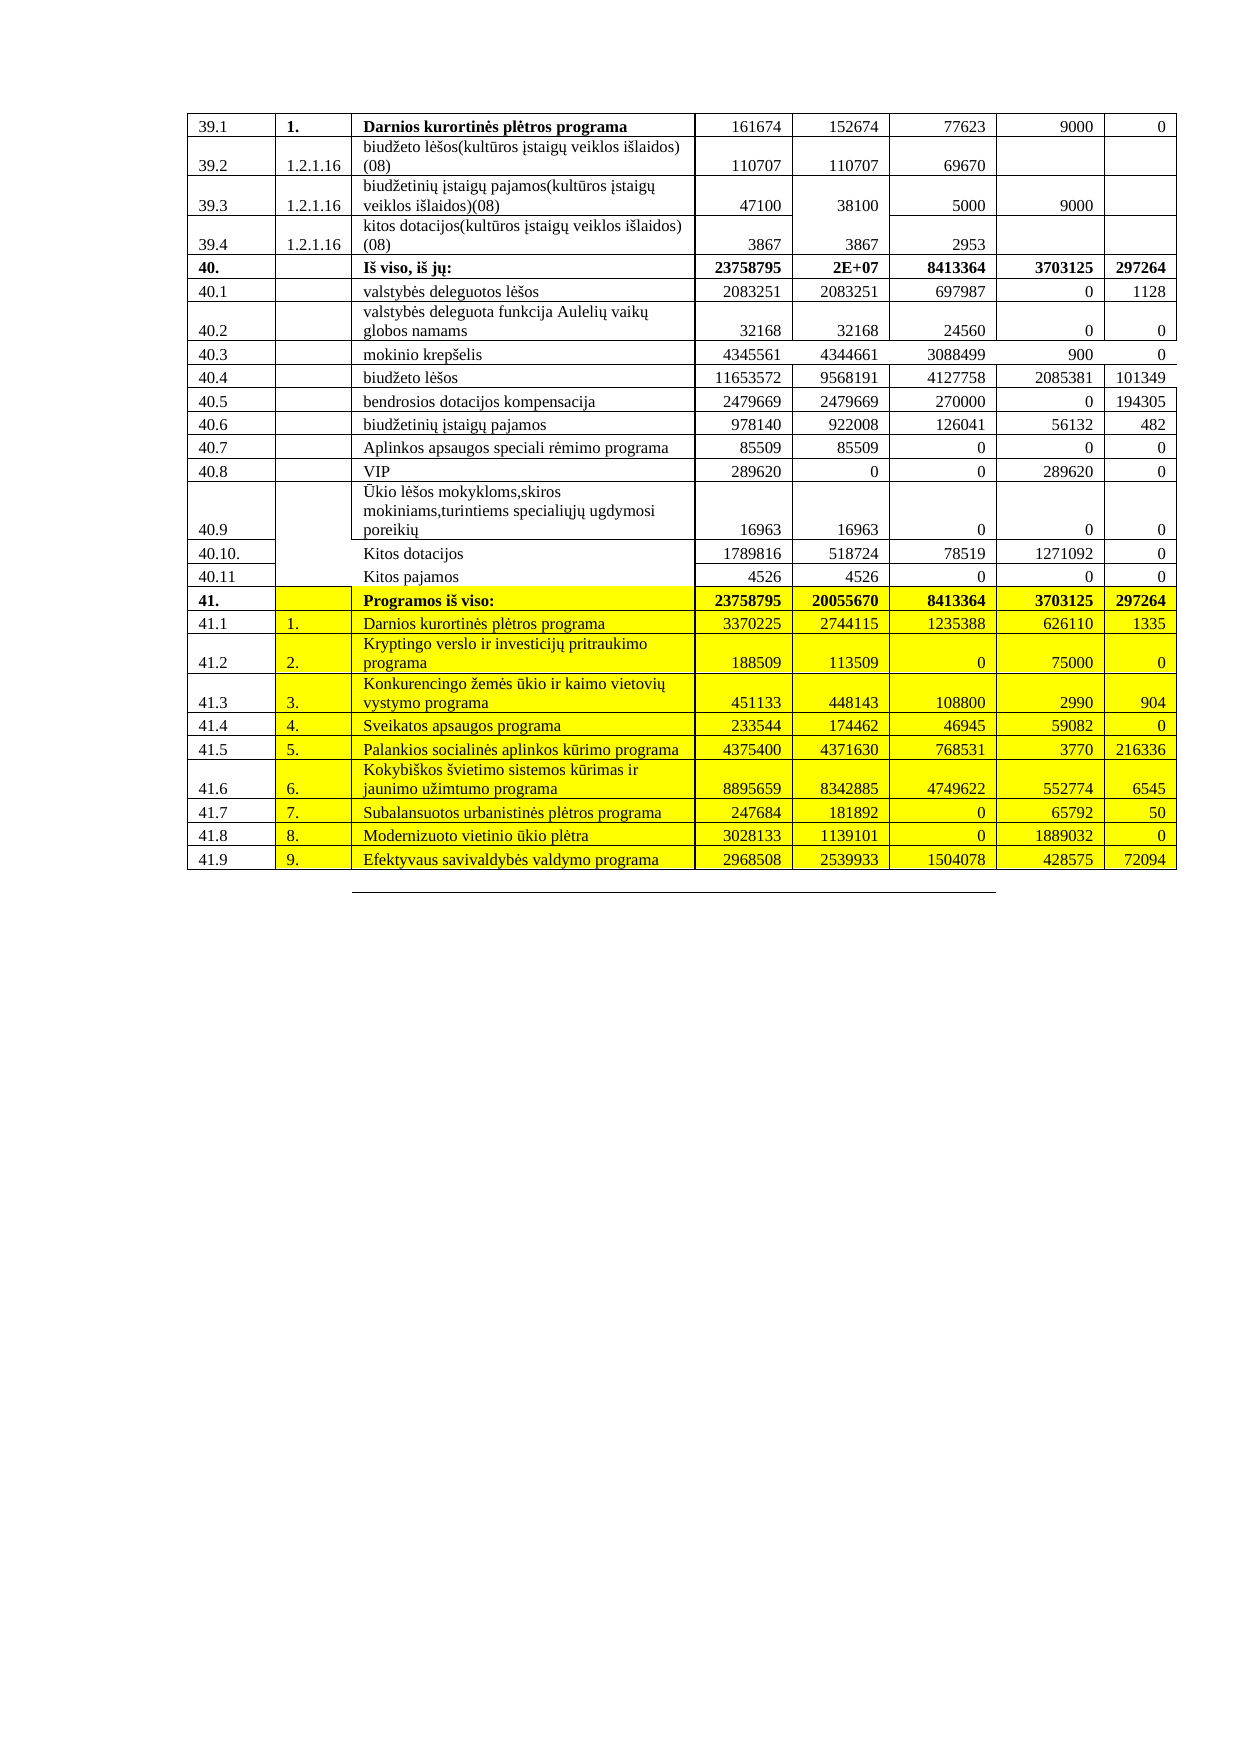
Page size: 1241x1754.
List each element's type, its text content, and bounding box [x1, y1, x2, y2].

table_cell 41.4 [188, 713, 275, 735]
table_cell 1139101 [793, 823, 889, 845]
table_cell 40.3 [188, 341, 275, 364]
table_cell 152674 [793, 114, 889, 136]
table_cell Programos iš viso: [352, 586, 694, 610]
table_cell [276, 482, 351, 539]
table_cell Ūkio lėšos mokykloms,skiros mokiniams,turintiems specialiųjų ugdymosi poreikių [352, 482, 694, 539]
table_cell 0 [1104, 341, 1177, 364]
table_cell 1335 [1105, 611, 1176, 633]
table_cell VIP [352, 459, 694, 481]
table_cell [890, 935, 996, 958]
table_cell 41.7 [188, 799, 275, 822]
table_cell 41.2 [188, 634, 275, 672]
table_cell 32168 [696, 302, 792, 340]
table_cell 5. [276, 736, 351, 759]
table_cell 4345561 [696, 341, 792, 364]
table_cell [276, 539, 352, 563]
table_cell 0 [1105, 540, 1176, 563]
table_cell 2968508 [696, 846, 792, 868]
table_cell 482 [1105, 412, 1176, 434]
table_cell Subalansuotos urbanistinės plėtros programa [352, 799, 694, 822]
table_cell 1789816 [696, 540, 792, 563]
table_cell 9. [276, 846, 351, 868]
table_cell 38100 [793, 176, 889, 214]
table_cell 41.1 [188, 611, 275, 633]
table_cell 0 [997, 564, 1104, 586]
table_cell [275, 915, 352, 934]
table_cell Konkurencingo žemės ūkio ir kaimo vietovių vystymo programa [352, 674, 694, 712]
table_cell [352, 935, 695, 958]
table_cell 72094 [1105, 846, 1176, 868]
table_cell 1. [276, 114, 351, 136]
table_cell 518724 [793, 540, 889, 563]
table_cell 40.8 [188, 459, 275, 481]
table_cell [695, 870, 792, 892]
table_cell 0 [997, 388, 1104, 411]
table_cell 297264 [1105, 587, 1176, 610]
table_cell kitos dotacijos(kultūros įstaigų veiklos išlaidos)(08) [352, 216, 694, 254]
table_cell 0 [890, 823, 996, 845]
table_cell [276, 365, 351, 387]
table_cell 1.2.1.16 [276, 137, 351, 175]
table_cell 0 [997, 279, 1104, 301]
table_cell 900 [996, 341, 1104, 364]
table_cell 40. [188, 255, 275, 277]
table_cell 40.10. [188, 540, 275, 563]
table_cell 922008 [793, 412, 889, 434]
table_cell 1504078 [890, 846, 996, 868]
table_cell biudžetinių įstaigų pajamos(kultūros įstaigų veiklos išlaidos)(08) [352, 176, 694, 214]
table_cell [996, 870, 1104, 892]
table_cell [792, 893, 890, 915]
table_cell 8413364 [890, 587, 996, 610]
table_cell 50 [1105, 799, 1176, 822]
table_cell 75000 [997, 634, 1104, 672]
table_cell [996, 935, 1104, 958]
table_cell 174462 [793, 713, 889, 735]
table_cell Aplinkos apsaugos speciali rėmimo programa [352, 435, 694, 457]
table_cell 904 [1105, 674, 1176, 712]
table_cell 47100 [696, 176, 792, 214]
table_cell 41.3 [188, 674, 275, 712]
table_cell 4375400 [696, 736, 792, 759]
table_cell 7. [276, 799, 351, 822]
table_cell [276, 412, 351, 434]
table_cell [187, 915, 275, 934]
table_cell [1105, 176, 1176, 214]
table_cell 4344661 [792, 341, 890, 364]
table_cell 9568191 [793, 365, 889, 387]
table_cell [276, 255, 351, 277]
table_cell 23758795 [696, 587, 792, 610]
table_cell 188509 [696, 634, 792, 672]
table_cell 8895659 [696, 760, 792, 798]
table_cell Sveikatos apsaugos programa [352, 713, 694, 735]
table_cell 1889032 [997, 823, 1104, 845]
table_cell Kitos dotacijos [352, 540, 694, 563]
table_cell 40.5 [188, 388, 275, 411]
table_cell 23758795 [696, 255, 792, 277]
table_cell 3703125 [997, 255, 1104, 277]
table_cell 41.6 [188, 760, 275, 798]
table_cell 4526 [793, 564, 889, 586]
table_cell [695, 893, 792, 915]
table_cell 9000 [997, 114, 1104, 136]
table_cell 126041 [890, 412, 996, 434]
table_cell 40.1 [188, 279, 275, 301]
table_cell [276, 302, 351, 340]
table_cell 85509 [793, 435, 889, 457]
table_cell [275, 935, 352, 958]
table_cell 59082 [997, 713, 1104, 735]
table_cell 110707 [793, 137, 889, 175]
table_cell 2744115 [793, 611, 889, 633]
table_cell biudžetinių įstaigų pajamos [352, 412, 694, 434]
table_cell 0 [1105, 564, 1176, 586]
table_cell [695, 935, 792, 958]
table_cell [352, 915, 695, 934]
table_cell 5000 [890, 176, 996, 214]
table_cell 0 [890, 564, 996, 586]
table_cell [276, 435, 351, 457]
table_cell 1235388 [890, 611, 996, 633]
table_cell 8413364 [890, 255, 996, 277]
table_cell 101349 [1105, 365, 1177, 387]
table_cell [276, 563, 352, 586]
table_cell [695, 915, 792, 934]
table_cell 4127758 [890, 365, 996, 387]
table_cell 2E+07 [793, 255, 889, 277]
table_cell 0 [997, 482, 1104, 539]
table_cell 428575 [997, 846, 1104, 868]
table_cell 0 [1105, 482, 1176, 539]
table_cell 2083251 [696, 279, 792, 301]
table_cell [276, 341, 351, 364]
table_cell 16963 [696, 482, 792, 539]
table_cell 2085381 [997, 365, 1104, 387]
table_cell 20055670 [793, 587, 889, 610]
table_cell 0 [890, 799, 996, 822]
table_cell 40.7 [188, 435, 275, 457]
table_cell 247684 [696, 799, 792, 822]
table_cell [792, 915, 890, 934]
table_cell 233544 [696, 713, 792, 735]
table_cell 3770 [997, 736, 1104, 759]
table_cell 0 [890, 482, 996, 539]
table_cell 32168 [793, 302, 889, 340]
table_cell 448143 [793, 674, 889, 712]
table_cell 77623 [890, 114, 996, 136]
table_cell [792, 870, 890, 892]
table_cell Kryptingo verslo ir investicijų pritraukimo programa [352, 634, 694, 672]
table_cell [890, 893, 996, 915]
table_cell 0 [1105, 713, 1176, 735]
table_cell 56132 [997, 412, 1104, 434]
table_cell 270000 [890, 388, 996, 411]
table_cell [997, 137, 1104, 175]
table_cell mokinio krepšelis [352, 341, 694, 364]
table_cell [276, 587, 351, 610]
table_cell 40.6 [188, 412, 275, 434]
table_cell 0 [1105, 435, 1176, 457]
table_cell [996, 892, 1104, 915]
table_cell 0 [997, 302, 1104, 340]
table_cell 3370225 [696, 611, 792, 633]
table_cell 2479669 [696, 388, 792, 411]
table_cell Iš viso, iš jų: [352, 255, 694, 277]
table_cell 69670 [890, 137, 996, 175]
table_cell 4371630 [793, 736, 889, 759]
table_cell 626110 [997, 611, 1104, 633]
table_cell 24560 [890, 302, 996, 340]
table_cell 3867 [793, 215, 889, 254]
table_cell 40.2 [188, 302, 275, 340]
table_cell 297264 [1105, 255, 1176, 277]
table_cell 2953 [890, 216, 996, 254]
table_cell 2990 [997, 674, 1104, 712]
table_cell 85509 [696, 435, 792, 457]
table_cell 194305 [1105, 388, 1176, 411]
table_cell 1. [276, 611, 351, 633]
table_cell 39.1 [188, 114, 275, 136]
table_cell 39.4 [188, 216, 275, 254]
table_cell Darnios kurortinės plėtros programa [352, 611, 694, 633]
table_cell 3028133 [696, 823, 792, 845]
table_cell 4. [276, 713, 351, 735]
table_cell Efektyvaus savivaldybės valdymo programa [352, 846, 694, 868]
table_cell valstybės deleguotos lėšos [352, 279, 694, 301]
table_cell 8. [276, 823, 351, 845]
table_cell Kokybiškos švietimo sistemos kūrimas ir jaunimo užimtumo programa [352, 760, 694, 798]
table_cell 289620 [696, 459, 792, 481]
table_cell 65792 [997, 799, 1104, 822]
table_cell 0 [1105, 634, 1176, 672]
table_cell 2539933 [793, 846, 889, 868]
table_cell [187, 870, 275, 892]
table_cell [1105, 216, 1176, 254]
table_cell 11653572 [696, 365, 792, 387]
table_cell [1104, 935, 1177, 958]
table_cell 46945 [890, 713, 996, 735]
table_cell 3. [276, 674, 351, 712]
table_cell [996, 915, 1104, 934]
table_cell 78519 [890, 540, 996, 563]
table_cell 110707 [696, 137, 792, 175]
table_cell [276, 388, 351, 411]
table_cell 3088499 [890, 341, 996, 364]
table_cell [275, 870, 352, 892]
table_cell 1128 [1105, 279, 1176, 301]
table_cell 0 [1105, 114, 1176, 136]
table_cell Kitos pajamos [352, 563, 694, 586]
table_cell [352, 870, 695, 892]
table_cell 41.8 [188, 823, 275, 845]
table_cell 40.11 [188, 564, 275, 586]
table_cell [792, 935, 890, 958]
table_cell [187, 892, 275, 915]
table_cell Palankios socialinės aplinkos kūrimo programa [352, 736, 694, 759]
table_cell 2479669 [793, 388, 889, 411]
table_cell [890, 915, 996, 934]
table_cell 16963 [793, 482, 889, 539]
table_cell 216336 [1105, 736, 1176, 759]
table_cell 6. [276, 760, 351, 798]
table_cell 41.9 [188, 846, 275, 868]
table_cell 108800 [890, 674, 996, 712]
table_cell [1104, 870, 1177, 892]
table_cell [276, 459, 351, 481]
table_cell 181892 [793, 799, 889, 822]
table_cell 1.2.1.16 [276, 176, 351, 214]
table_cell 2083251 [793, 279, 889, 301]
table_cell 3703125 [997, 587, 1104, 610]
table_cell valstybės deleguota funkcija Aulelių vaikų globos namams [352, 302, 694, 340]
table_cell [187, 935, 275, 958]
table_cell [1105, 137, 1176, 175]
table_cell [276, 279, 351, 301]
table_cell 41.5 [188, 736, 275, 759]
table_cell 289620 [997, 459, 1104, 481]
table_cell 697987 [890, 279, 996, 301]
table_cell 9000 [997, 176, 1104, 214]
table_cell 40.4 [188, 365, 275, 387]
table_cell biudžeto lėšos [352, 365, 694, 387]
table_cell 1.2.1.16 [276, 216, 351, 254]
table_cell Modernizuoto vietinio ūkio plėtra [352, 823, 694, 845]
table_cell 451133 [696, 674, 792, 712]
table_cell 0 [890, 459, 996, 481]
table_cell 0 [1105, 823, 1176, 845]
table_cell [997, 216, 1104, 254]
table_cell 8342885 [793, 760, 889, 798]
table_cell 39.3 [188, 176, 275, 214]
table_cell 161674 [696, 114, 792, 136]
table_cell 0 [997, 435, 1104, 457]
table_cell 113509 [793, 634, 889, 672]
table_cell 552774 [997, 760, 1104, 798]
table_cell 4749622 [890, 760, 996, 798]
table_cell 1271092 [997, 540, 1104, 563]
table_cell 0 [890, 435, 996, 457]
table_cell 41. [188, 587, 275, 610]
table_cell 2. [276, 634, 351, 672]
table_cell 0 [793, 459, 889, 481]
table_cell 40.9 [188, 482, 275, 539]
table_cell [1104, 892, 1177, 915]
table_cell Darnios kurortinės plėtros programa [352, 114, 694, 136]
table_cell 6545 [1105, 760, 1176, 798]
table_cell [275, 892, 352, 915]
table_cell 768531 [890, 736, 996, 759]
table_cell [352, 893, 695, 915]
table_cell 0 [890, 634, 996, 672]
table_cell 4526 [696, 564, 792, 586]
table_cell [1104, 915, 1177, 934]
table_cell biudžeto lėšos(kultūros įstaigų veiklos išlaidos)(08) [352, 137, 694, 175]
table_cell 39.2 [188, 137, 275, 175]
table_cell 0 [1105, 302, 1176, 340]
table_cell 0 [1105, 459, 1176, 481]
table_cell [890, 870, 996, 892]
table_cell 978140 [696, 412, 792, 434]
table_cell 3867 [696, 216, 792, 254]
table_cell bendrosios dotacijos kompensacija [352, 388, 694, 411]
